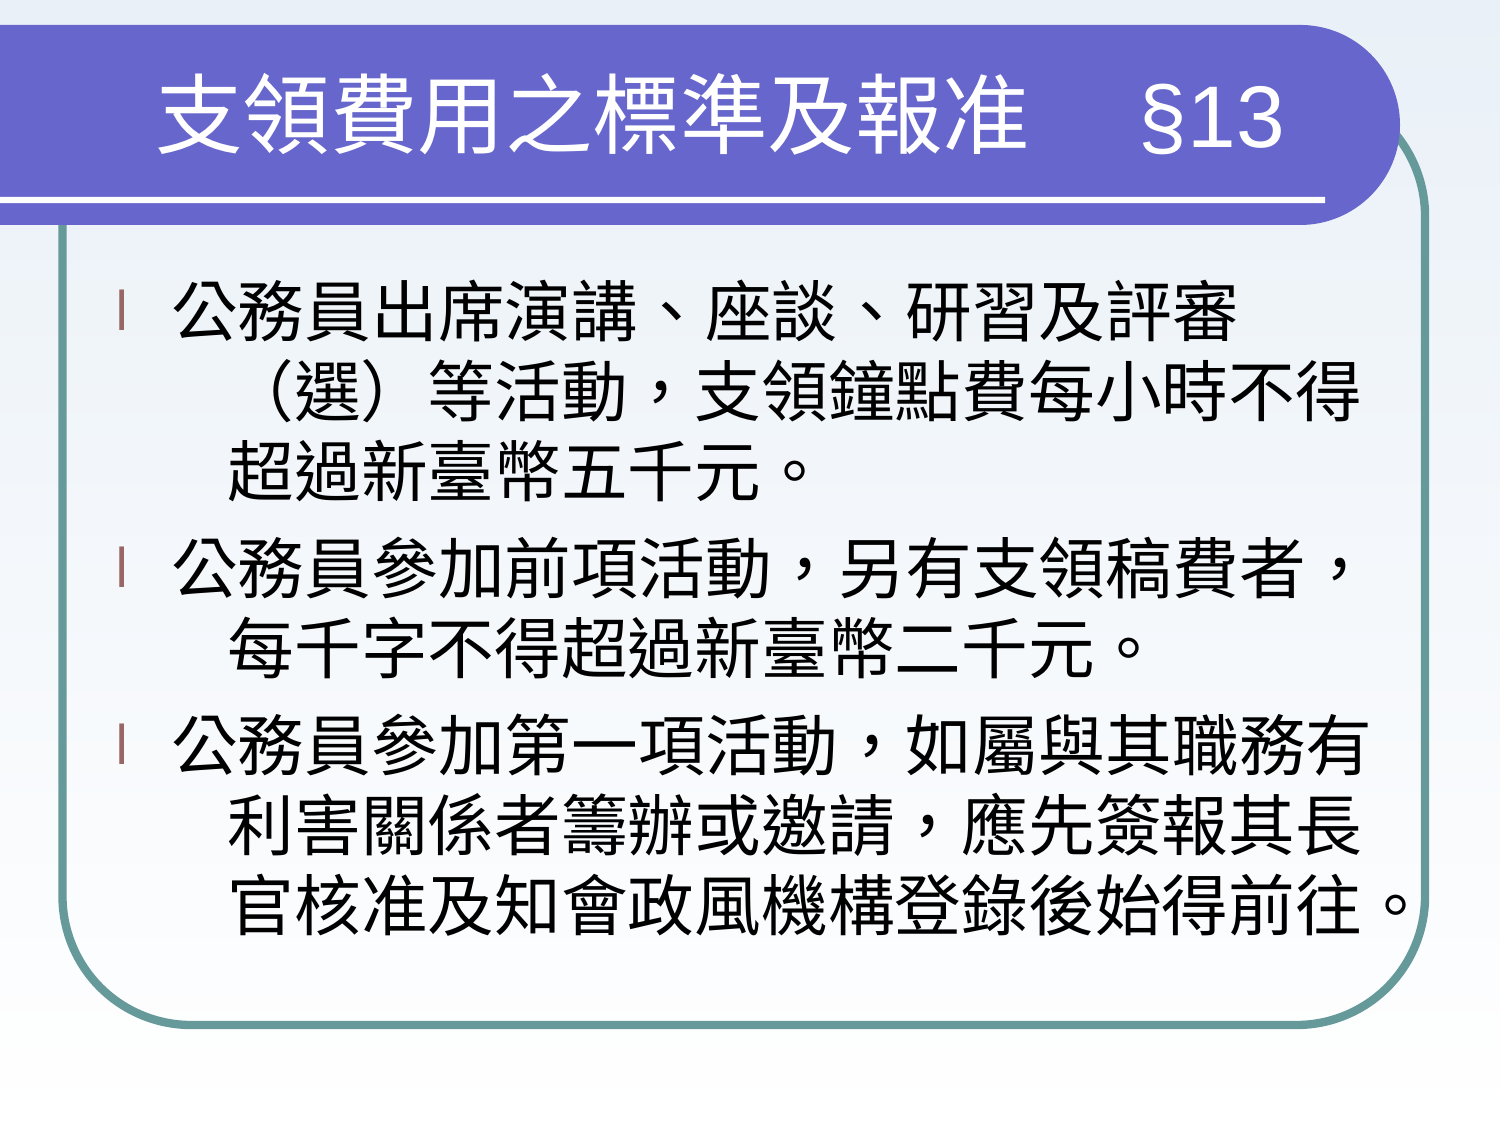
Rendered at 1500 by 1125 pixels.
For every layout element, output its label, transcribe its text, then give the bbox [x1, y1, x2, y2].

list 公務員出席演講、座談、研習及評審（選）等活動，支領鐘點費每小時不得超過新臺幣五千元。 公務員參加前項活動，另有支領稿費者，每千字不得超過新臺幣二千元。 公務員參加第一項活動，如屬與其職務有利害關係者籌辦或邀請，應先簽報其長官核准及知會政風機構登錄後始得前往。 [99, 262, 1400, 988]
title 支領費用之標準及報准 §13 [32, 37, 1347, 188]
